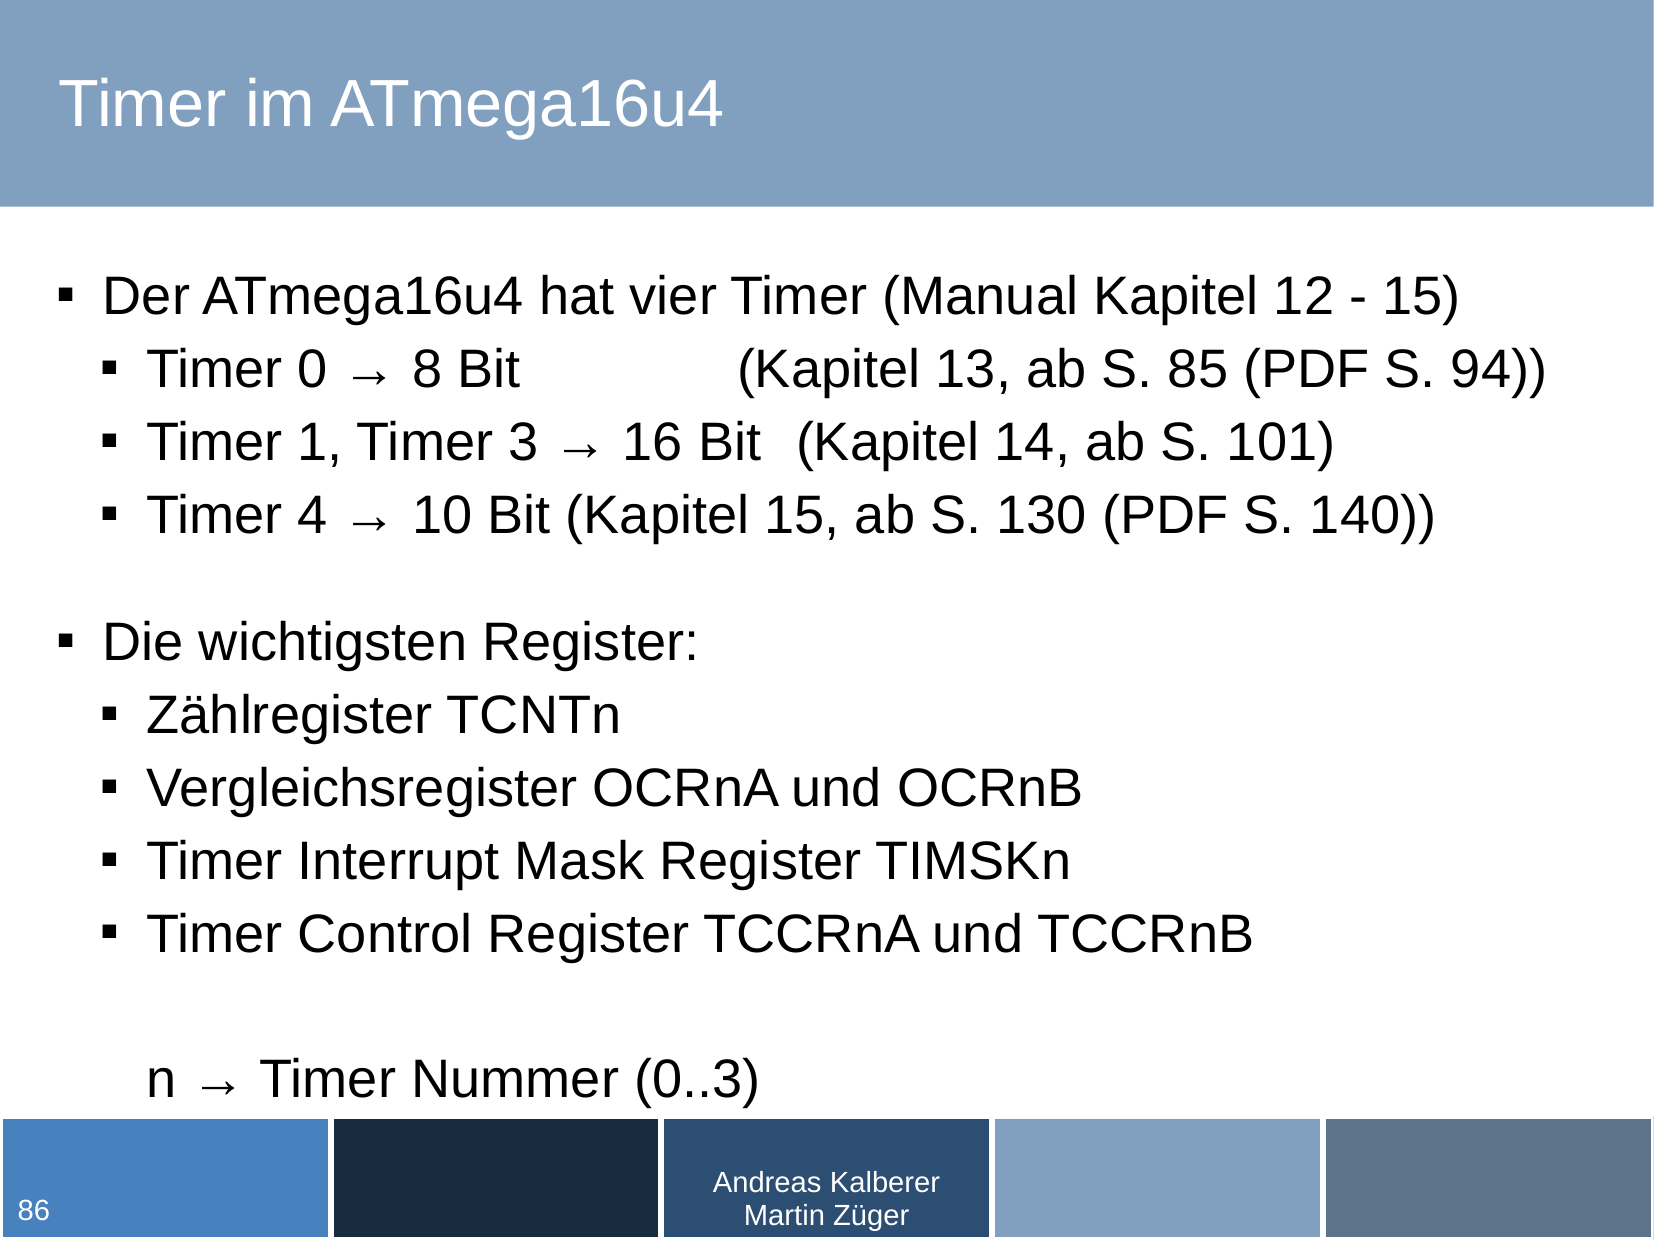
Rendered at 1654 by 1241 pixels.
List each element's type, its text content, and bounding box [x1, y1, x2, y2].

title Timer im ATmega16u4 [59, 29, 1595, 178]
list Der ATmega16u4 hat vier Timer (Manual Kapitel 12 - 15) Timer 0 → 8 Bit (Kapitel 13, ab S. 85 (PDF S. 94)) Timer 1, Timer 3 → 16 Bit (Kapitel 14, ab S. 101) Timer 4 → 10 Bit (Kapitel 15, ab S. 130 (PDF S. 140)) Die wichtigsten Register: Zählregister TCNTn Vergleichsregister OCRnA und OCRnB Timer Interrupt Mask Register TIMSKn Timer Control Register TCCRnA und TCCRnB n → Timer Nummer (0..3) [59, 265, 1595, 1110]
